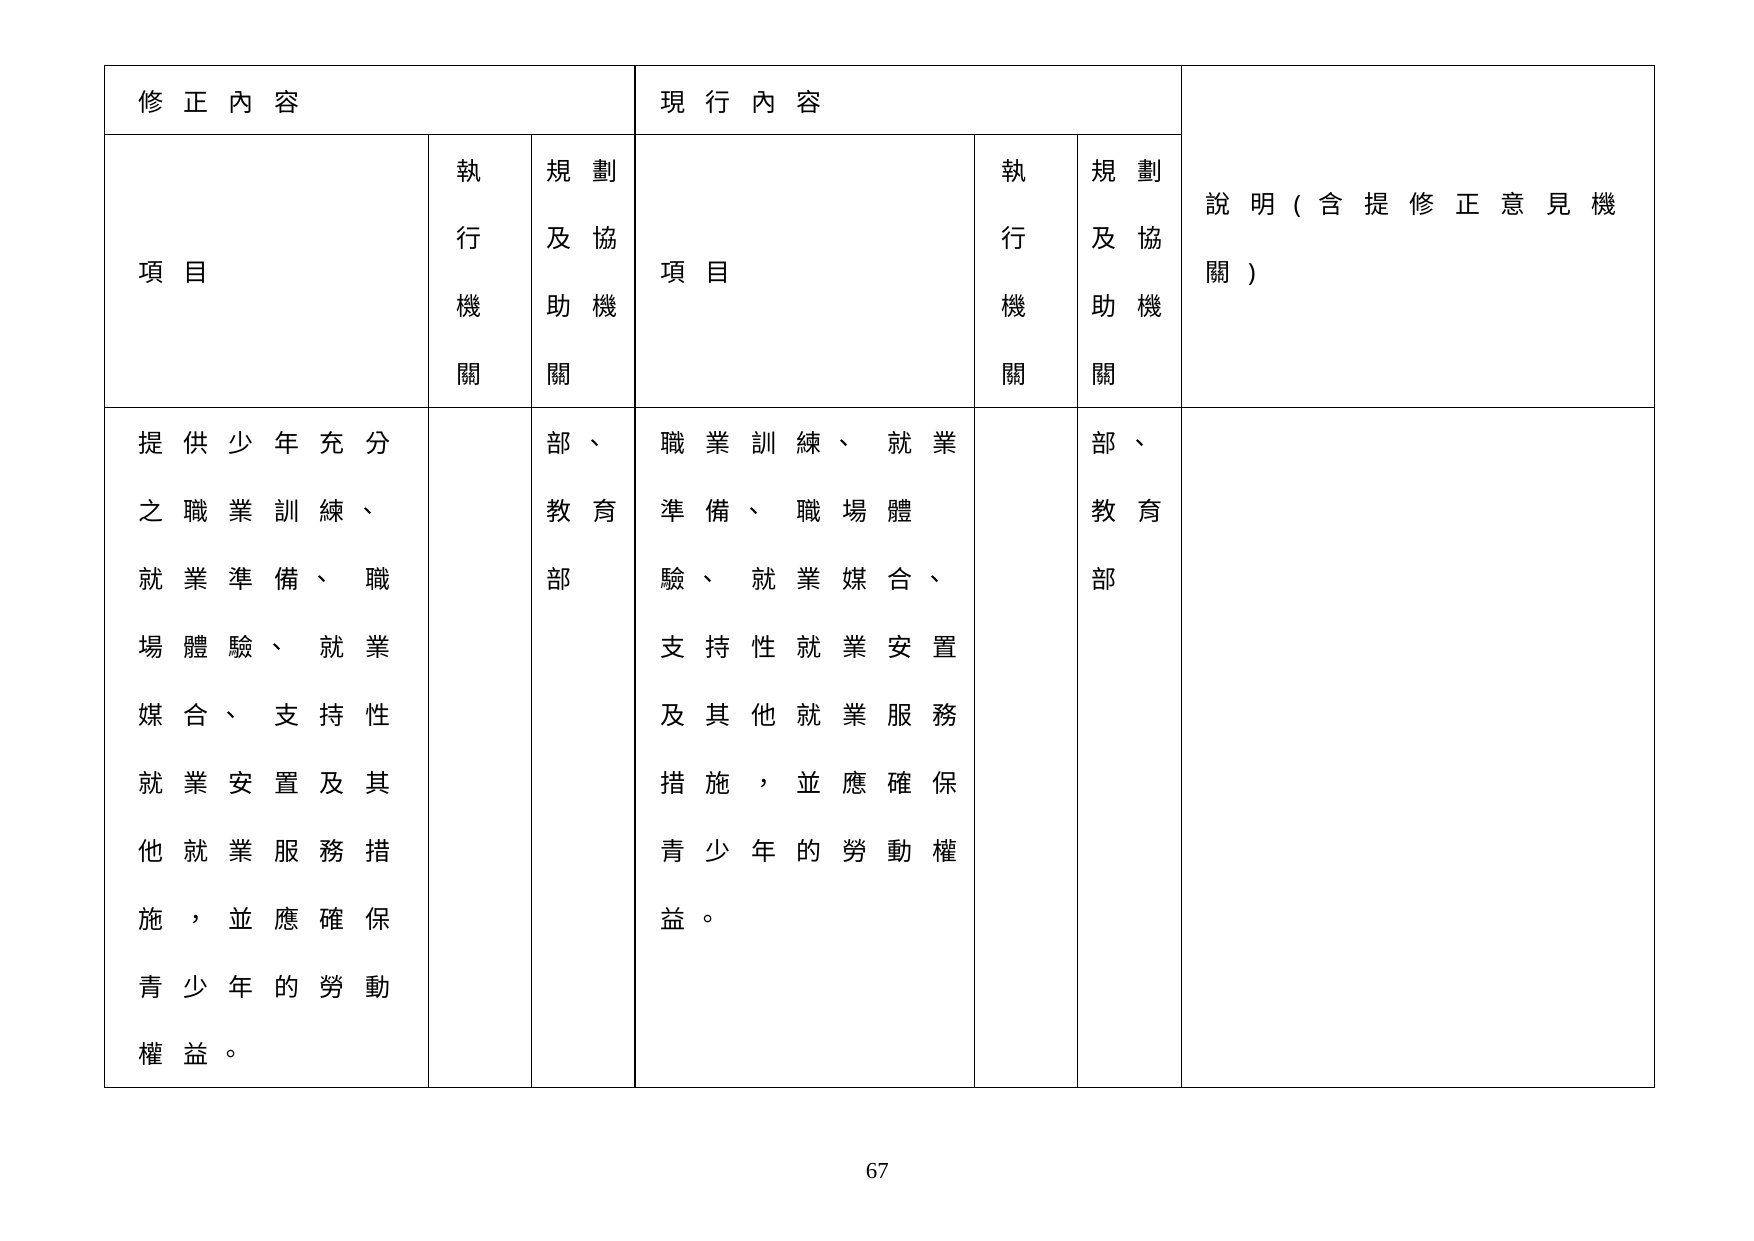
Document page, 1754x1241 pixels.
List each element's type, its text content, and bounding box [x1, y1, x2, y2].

table_header 修正內容 [105, 66, 634, 134]
table_cell 執行機關 [975, 135, 1077, 407]
table_cell 項目 [636, 135, 974, 407]
table_cell [975, 408, 1077, 1087]
table_cell 規劃及協助機關 [532, 135, 634, 407]
table_cell 部、教育部 [532, 408, 634, 1087]
table_cell 執行機關 [429, 135, 531, 407]
table_header 說明(含提修正意見機關) [1182, 66, 1654, 407]
table_cell [429, 408, 531, 1087]
table_cell 項目 [105, 135, 428, 407]
table_cell [1182, 408, 1654, 1087]
table_cell 規劃及協助機關 [1078, 135, 1181, 407]
table_cell 職業訓練、就業準備、職場體驗、就業媒合、支持性就業安置及其他就業服務措施，並應確保青少年的勞動權益。 [636, 408, 974, 1087]
table_cell 提供少年充分之職業訓練、就業準備、職場體驗、就業媒合、支持性就業安置及其他就業服務措施，並應確保青少年的勞動權益。 [105, 408, 428, 1087]
table_cell 部、教育部 [1078, 408, 1181, 1087]
table_header 現行內容 [636, 66, 1181, 134]
